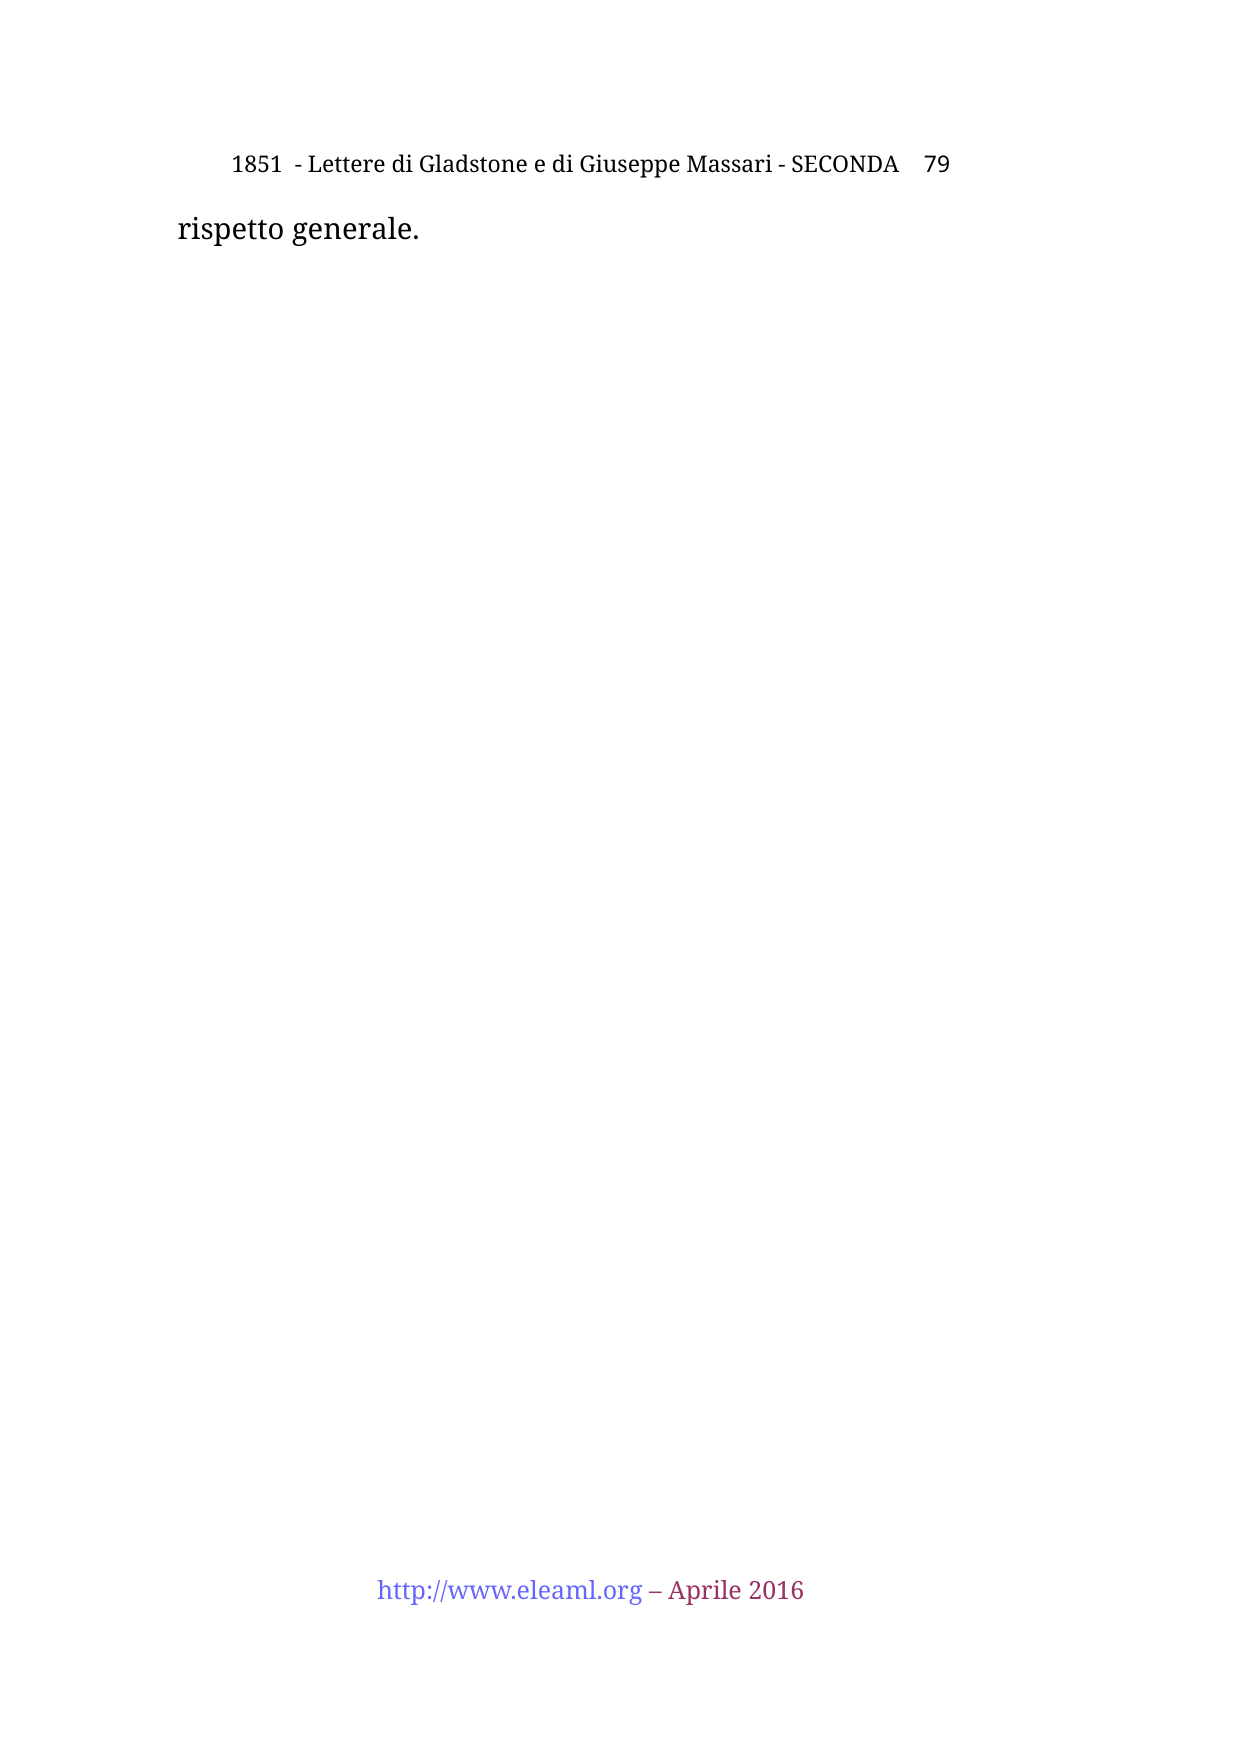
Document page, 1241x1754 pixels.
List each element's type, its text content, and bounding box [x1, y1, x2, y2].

text rispetto generale. [177, 208, 1004, 248]
